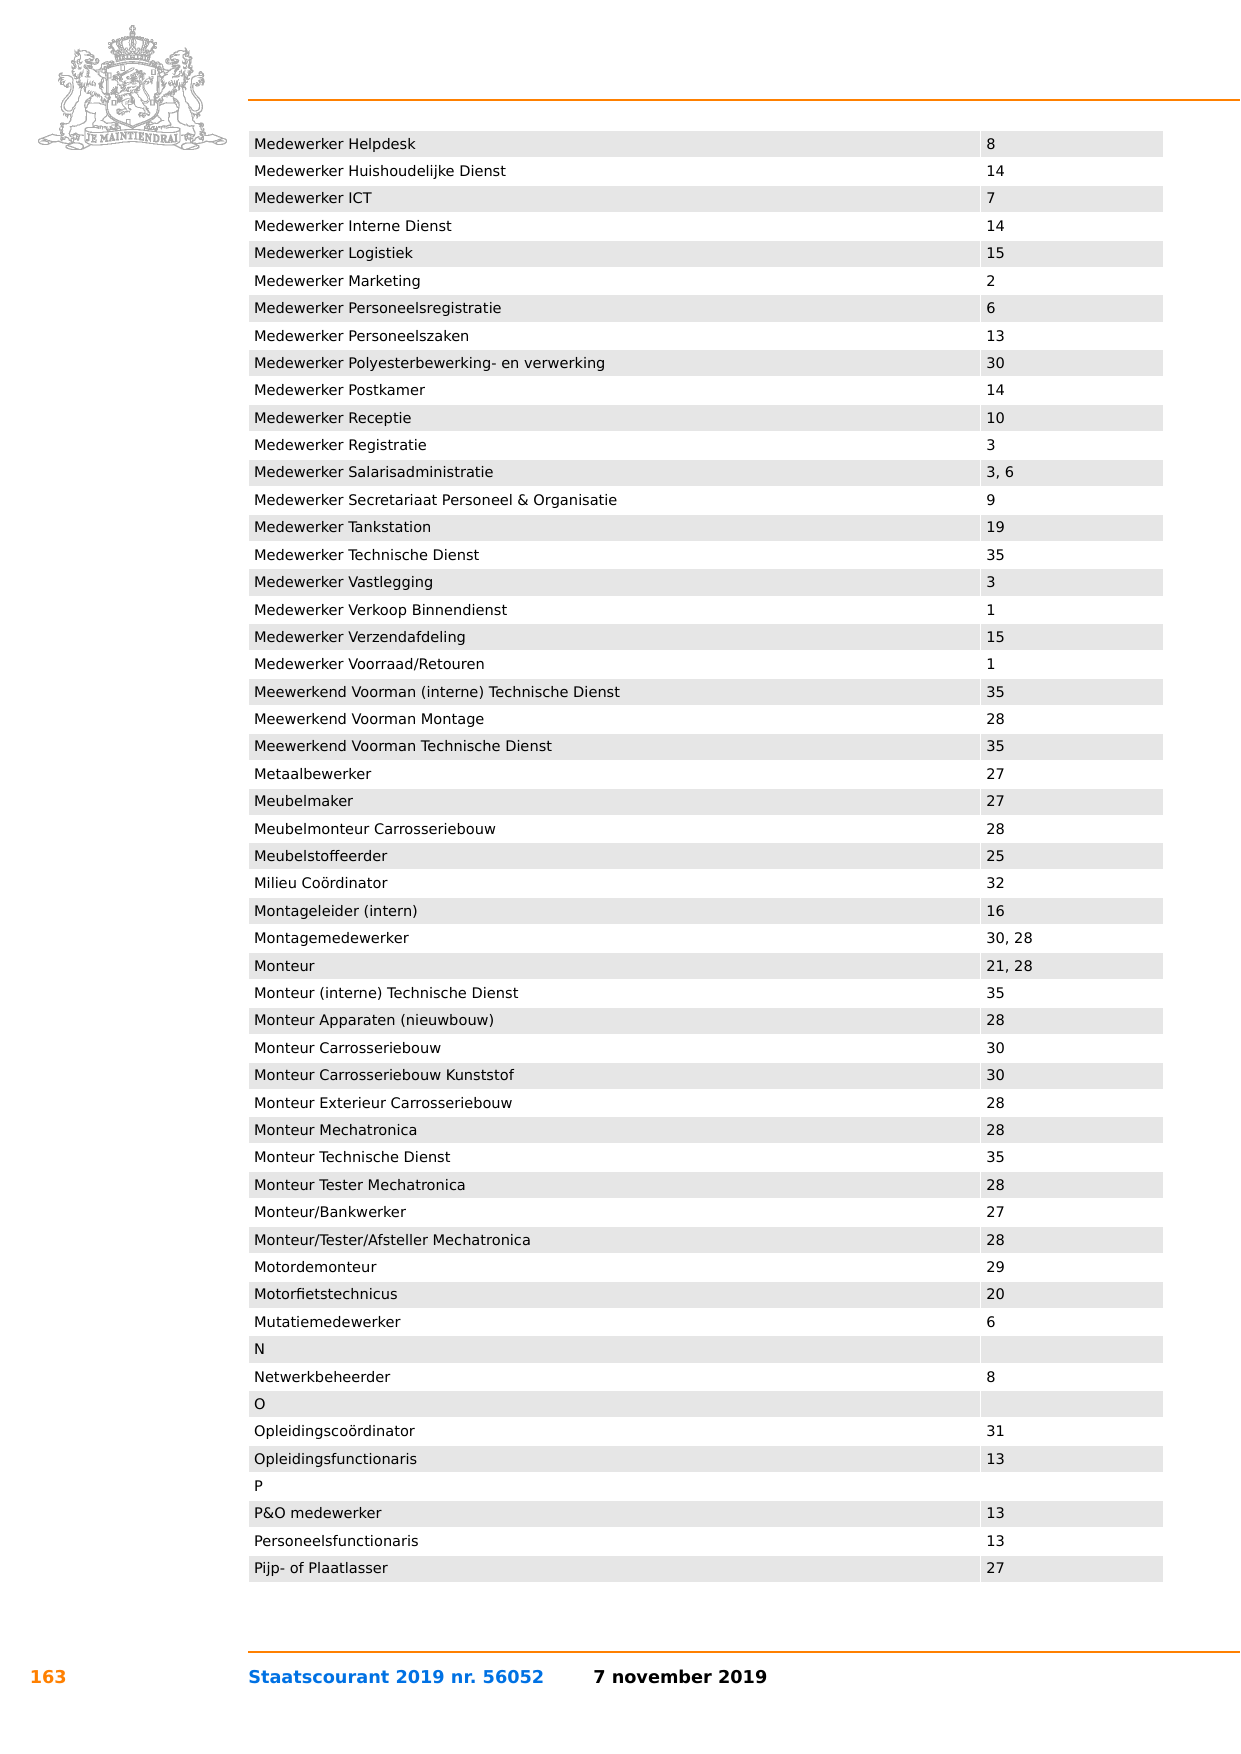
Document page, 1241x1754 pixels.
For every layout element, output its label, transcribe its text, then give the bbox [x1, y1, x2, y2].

table_cell [981, 1473, 1163, 1500]
table_cell 28 [981, 1117, 1163, 1143]
table_cell 10 [981, 405, 1163, 431]
table_cell 20 [981, 1282, 1163, 1308]
table_cell Pijp- of Plaatlasser [249, 1556, 980, 1582]
table_cell Personeelsfunctionaris [249, 1528, 980, 1554]
table_cell Medewerker Secretariaat Personeel & Organisatie [249, 487, 980, 513]
table_cell Monteur (interne) Technische Dienst [249, 980, 980, 1007]
table_cell Meubelstoffeerder [249, 843, 980, 869]
table_cell 3 [981, 569, 1163, 596]
table_cell 35 [981, 734, 1163, 760]
table_cell 35 [981, 679, 1163, 705]
table_cell 19 [981, 515, 1163, 541]
table_cell 35 [981, 1145, 1163, 1171]
table_cell 28 [981, 1090, 1163, 1116]
table_cell Monteur/Bankwerker [249, 1199, 980, 1226]
table_cell 9 [981, 487, 1163, 513]
table_cell 28 [981, 706, 1163, 733]
table_cell Motordemonteur [249, 1254, 980, 1281]
table_cell 25 [981, 843, 1163, 869]
table_cell 30 [981, 1063, 1163, 1089]
table_cell Montagemedewerker [249, 925, 980, 952]
table_cell 13 [981, 1446, 1163, 1472]
table_cell Meewerkend Voorman Technische Dienst [249, 734, 980, 760]
table_cell 28 [981, 1227, 1163, 1253]
table_cell 15 [981, 624, 1163, 650]
table_cell 6 [981, 1309, 1163, 1335]
table_cell Monteur Exterieur Carrosseriebouw [249, 1090, 980, 1116]
table_cell 8 [981, 131, 1163, 157]
table_cell 31 [981, 1419, 1163, 1445]
table_cell Medewerker Helpdesk [249, 131, 980, 157]
table_cell 29 [981, 1254, 1163, 1281]
table_cell Medewerker Voorraad/Retouren [249, 651, 980, 678]
table_cell Medewerker Logistiek [249, 241, 980, 267]
table_cell 1 [981, 651, 1163, 678]
table_cell Monteur Technische Dienst [249, 1145, 980, 1171]
table_cell Motorfietstechnicus [249, 1282, 980, 1308]
table_cell Medewerker Registratie [249, 432, 980, 459]
table_cell Medewerker Verkoop Binnendienst [249, 597, 980, 623]
table_cell Medewerker Vastlegging [249, 569, 980, 596]
table_cell 28 [981, 816, 1163, 842]
table_cell Monteur Tester Mechatronica [249, 1172, 980, 1198]
table_cell Monteur Apparaten (nieuwbouw) [249, 1008, 980, 1034]
table_cell Monteur/Tester/Afsteller Mechatronica [249, 1227, 980, 1253]
table_cell 35 [981, 542, 1163, 568]
table_cell Medewerker Personeelszaken [249, 323, 980, 349]
table_cell N [249, 1336, 980, 1363]
table_cell Netwerkbeheerder [249, 1364, 980, 1390]
table_cell Monteur [249, 953, 980, 979]
table_cell Meubelmonteur Carrosseriebouw [249, 816, 980, 842]
table_cell Monteur Carrosseriebouw Kunststof [249, 1063, 980, 1089]
table_cell Medewerker Interne Dienst [249, 213, 980, 239]
picture [38, 25, 227, 150]
table_cell Medewerker Postkamer [249, 378, 980, 404]
table_cell 28 [981, 1008, 1163, 1034]
table_cell Mutatiemedewerker [249, 1309, 980, 1335]
table_cell Meewerkend Voorman (interne) Technische Dienst [249, 679, 980, 705]
table_cell 3, 6 [981, 460, 1163, 486]
table_cell 27 [981, 1199, 1163, 1226]
table_cell Medewerker Polyesterbewerking- en verwerking [249, 350, 980, 376]
table_cell 28 [981, 1172, 1163, 1198]
table_cell Meubelmaker [249, 789, 980, 815]
table_cell 30 [981, 1035, 1163, 1061]
table_cell P&O medewerker [249, 1501, 980, 1527]
table_cell 21, 28 [981, 953, 1163, 979]
table_cell 27 [981, 1556, 1163, 1582]
table_cell 13 [981, 1501, 1163, 1527]
table_cell 16 [981, 898, 1163, 924]
table_cell Montageleider (intern) [249, 898, 980, 924]
table_cell [981, 1336, 1163, 1363]
table_cell 13 [981, 1528, 1163, 1554]
table_cell 8 [981, 1364, 1163, 1390]
table_cell 14 [981, 158, 1163, 185]
table_cell 27 [981, 761, 1163, 787]
table_cell Metaalbewerker [249, 761, 980, 787]
table_cell Medewerker Verzendafdeling [249, 624, 980, 650]
table_cell Monteur Carrosseriebouw [249, 1035, 980, 1061]
table_cell 14 [981, 213, 1163, 239]
table_cell Meewerkend Voorman Montage [249, 706, 980, 733]
table_cell 35 [981, 980, 1163, 1007]
table_cell P [249, 1473, 980, 1500]
table_cell 14 [981, 378, 1163, 404]
table_cell Opleidingscoördinator [249, 1419, 980, 1445]
table_cell 2 [981, 268, 1163, 294]
table_cell 32 [981, 871, 1163, 897]
table_cell 30, 28 [981, 925, 1163, 952]
table_cell Medewerker Personeelsregistratie [249, 295, 980, 322]
table_cell 6 [981, 295, 1163, 322]
table_cell Medewerker Tankstation [249, 515, 980, 541]
table_cell Medewerker Huishoudelijke Dienst [249, 158, 980, 185]
table_cell Opleidingsfunctionaris [249, 1446, 980, 1472]
table_cell O [249, 1391, 980, 1417]
table_cell 3 [981, 432, 1163, 459]
table_cell Medewerker Marketing [249, 268, 980, 294]
table_cell 27 [981, 789, 1163, 815]
table_cell 15 [981, 241, 1163, 267]
table_cell Medewerker Receptie [249, 405, 980, 431]
table_cell Medewerker Salarisadministratie [249, 460, 980, 486]
table_cell Monteur Mechatronica [249, 1117, 980, 1143]
table_cell 13 [981, 323, 1163, 349]
table_cell 1 [981, 597, 1163, 623]
table_cell 30 [981, 350, 1163, 376]
table_cell 7 [981, 186, 1163, 212]
table_cell Medewerker Technische Dienst [249, 542, 980, 568]
table_cell Medewerker ICT [249, 186, 980, 212]
table_cell Milieu Coördinator [249, 871, 980, 897]
table_cell [981, 1391, 1163, 1417]
